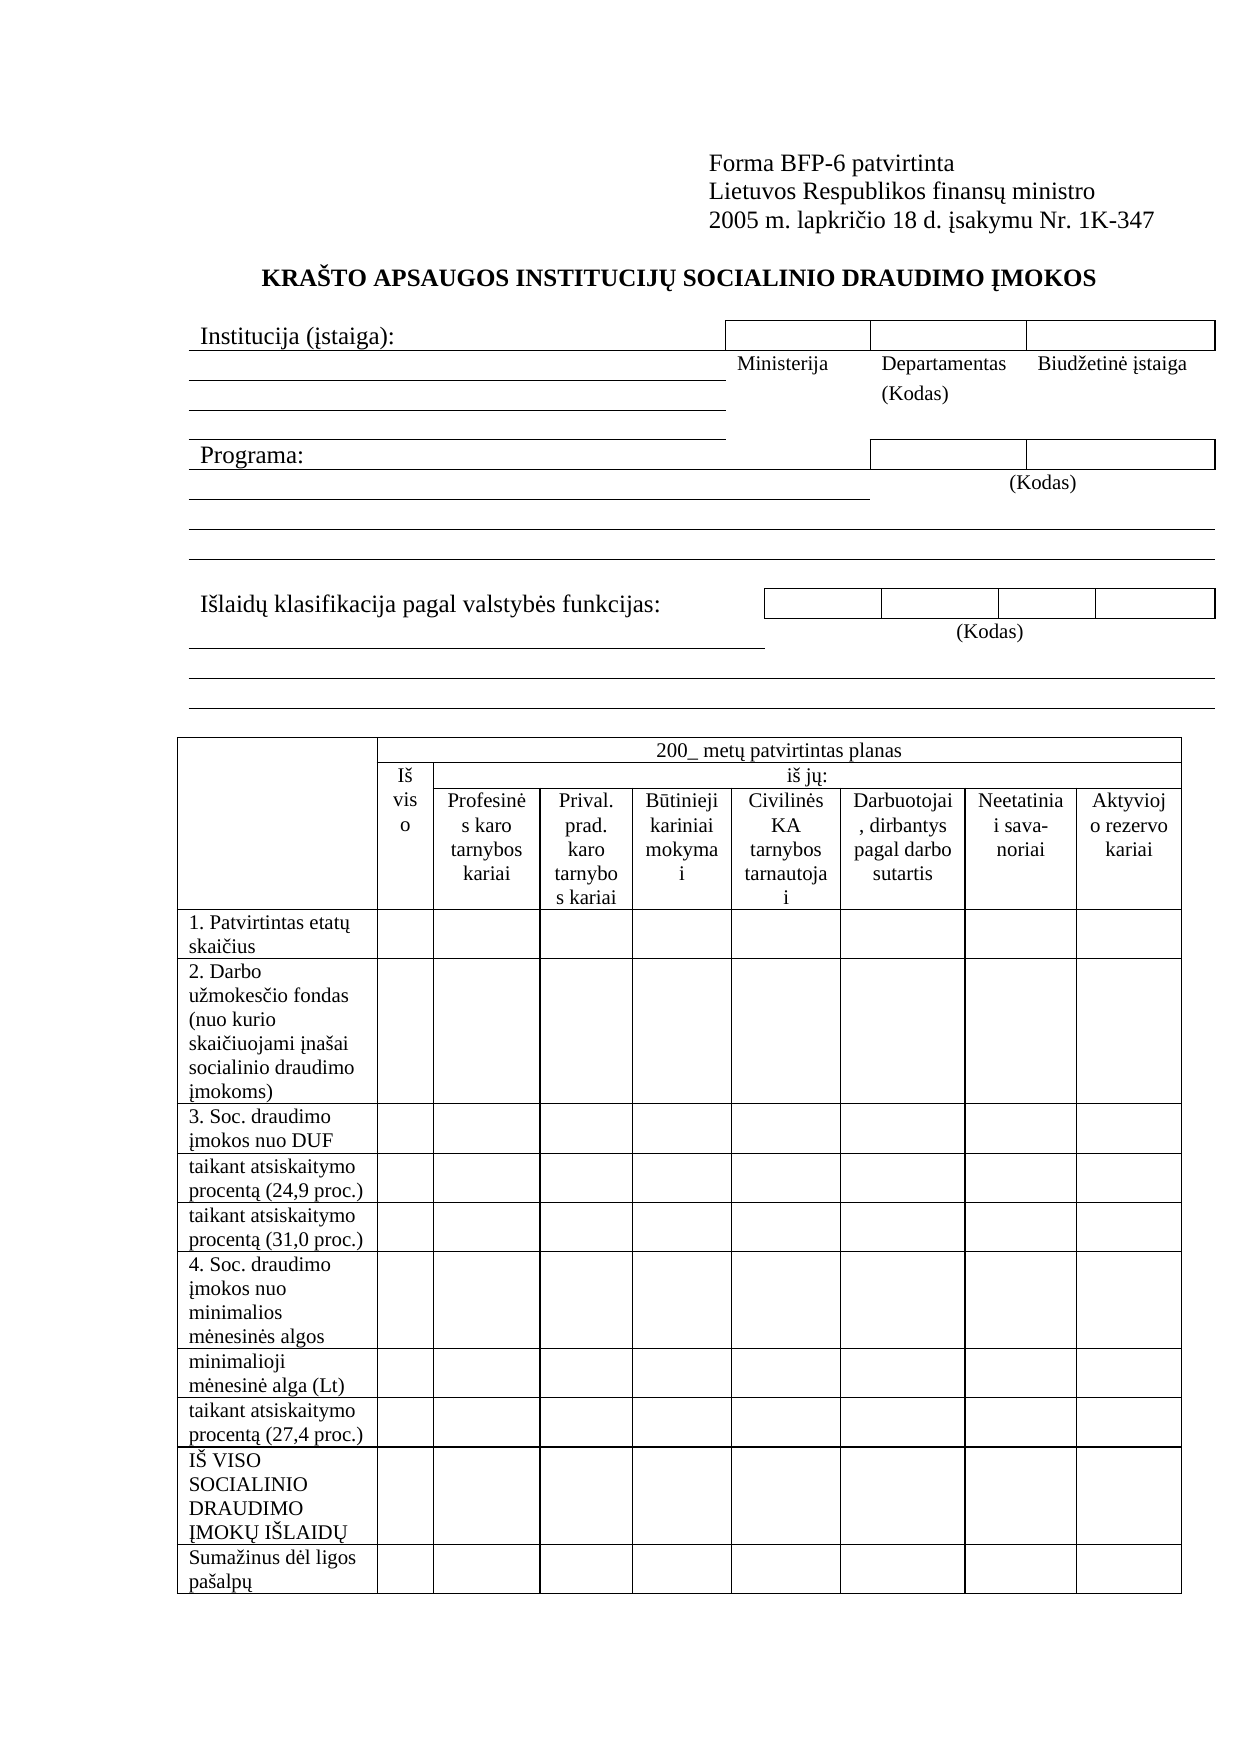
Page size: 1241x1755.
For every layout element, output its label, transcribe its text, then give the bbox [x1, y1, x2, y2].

table_cell [305, 411, 726, 439]
table_cell [1077, 910, 1181, 958]
table_cell [732, 1398, 840, 1446]
table_cell [732, 959, 840, 1103]
table_cell [732, 1203, 840, 1251]
table_cell Programa: [189, 440, 726, 469]
table_cell Neetatiniai sava- noriai [966, 789, 1076, 909]
table_cell [1026, 499, 1215, 529]
table_cell (Kodas) [765, 619, 1215, 648]
table_cell [765, 679, 1215, 707]
table_cell [541, 1448, 632, 1544]
table_cell 4. Soc. draudimo įmokos nuo minimalios mėnesinės algos [178, 1252, 377, 1348]
text Forma BFP-6 patvirtinta [177, 148, 1181, 176]
table_cell [378, 1154, 433, 1202]
table_cell [434, 1104, 539, 1152]
table_cell [189, 679, 764, 707]
table_cell [434, 959, 539, 1103]
table_cell [841, 1154, 964, 1202]
table_cell [1077, 1154, 1181, 1202]
table_header [1096, 589, 1214, 618]
table_cell [541, 1349, 632, 1397]
table_header [1027, 321, 1214, 350]
table_cell [541, 910, 632, 958]
text 2005 m. lapkričio 18 d. įsakymu Nr. 1K-347 [177, 205, 1181, 234]
table_header Institucija (įstaiga): [189, 320, 725, 350]
table_cell [732, 1104, 840, 1152]
table_cell [541, 959, 632, 1103]
table_cell [870, 530, 1026, 558]
table_cell [541, 1252, 632, 1348]
table_cell [1077, 1252, 1181, 1348]
table_cell [726, 439, 870, 469]
table_header [178, 738, 377, 909]
table_cell [966, 910, 1076, 958]
table_cell [633, 1398, 731, 1446]
table_cell [1077, 1349, 1181, 1397]
table_cell Ministerija [726, 351, 870, 380]
table_cell [541, 1545, 632, 1593]
table_cell [726, 410, 870, 439]
table_cell [189, 381, 726, 409]
table_cell [841, 1349, 964, 1397]
table_cell [871, 440, 1026, 469]
table_cell [1026, 530, 1215, 558]
table_cell [633, 910, 731, 958]
table_cell [633, 1154, 731, 1202]
table_cell [966, 1349, 1076, 1397]
table_cell (Kodas) [870, 470, 1215, 499]
table_cell [633, 1252, 731, 1348]
table_cell minimalioji mėnesinė alga (Lt) [178, 1349, 377, 1397]
table_cell [732, 910, 840, 958]
table_cell [966, 959, 1076, 1103]
table_cell [434, 1252, 539, 1348]
table_header Išlaidų klasifikacija pagal valstybės funkcijas: [189, 588, 764, 618]
table_cell [434, 1203, 539, 1251]
table_cell Biudžetinė įstaiga [1026, 351, 1215, 380]
table_cell [633, 1448, 731, 1544]
table_cell 3. Soc. draudimo įmokos nuo DUF [178, 1104, 377, 1152]
table_cell Profesinės karo tarnybos kariai [434, 789, 539, 909]
table_cell [732, 1154, 840, 1202]
table_cell [1077, 1104, 1181, 1152]
table_cell taikant atsiskaitymo procentą (27,4 proc.) [178, 1398, 377, 1446]
table_cell Departamentas [870, 351, 1026, 380]
table_cell [841, 1203, 964, 1251]
table_cell [726, 470, 870, 499]
table_cell [1026, 380, 1215, 409]
table_cell [841, 1104, 964, 1152]
table_cell [189, 411, 305, 439]
table_cell [841, 959, 964, 1103]
table_cell [966, 1252, 1076, 1348]
table_header [726, 321, 870, 350]
table_cell [378, 1398, 433, 1446]
text KRAŠTO APSAUGOS INSTITUCIJŲ SOCIALINIO DRAUDIMO ĮMOKOS [177, 263, 1181, 291]
table_cell Iš viso [378, 763, 433, 909]
table_cell Civilinės KA tarnybos tarnautojai [732, 789, 840, 909]
table_cell Prival. prad. karo tarnybos kariai [541, 789, 632, 909]
table_cell [1027, 440, 1214, 469]
table_cell [633, 1104, 731, 1152]
table_cell [841, 1398, 964, 1446]
table_cell Sumažinus dėl ligos pašalpų [178, 1545, 377, 1593]
table_cell [726, 500, 870, 529]
table_cell [633, 959, 731, 1103]
table_cell [541, 1398, 632, 1446]
table_cell [966, 1154, 1076, 1202]
table_cell [966, 1104, 1076, 1152]
table_cell [378, 1104, 433, 1152]
table_cell [189, 500, 726, 529]
table_cell [966, 1545, 1076, 1593]
table_cell [541, 1203, 632, 1251]
table_cell taikant atsiskaitymo procentą (24,9 proc.) [178, 1154, 377, 1202]
table_cell [189, 649, 764, 678]
table_header [882, 589, 998, 618]
table_header [765, 589, 881, 618]
table_cell [378, 1203, 433, 1251]
table_cell [434, 1398, 539, 1446]
table_header [871, 321, 1026, 350]
table_cell Darbuotojai, dirbantys pagal darbo sutartis [841, 789, 964, 909]
table_cell [870, 410, 1026, 439]
table_cell [1077, 1398, 1181, 1446]
table_cell [633, 1203, 731, 1251]
table_cell [765, 648, 1215, 678]
table_header 200_ metų patvirtintas planas [378, 738, 1181, 762]
table_cell [378, 1545, 433, 1593]
table_cell [541, 1154, 632, 1202]
table_cell iš jų: [434, 763, 1181, 787]
table_cell [633, 1349, 731, 1397]
table_cell [726, 530, 870, 558]
table_cell 2. Darbo užmokesčio fondas (nuo kurio skaičiuojami įnašai socialinio draudimo įmokoms) [178, 959, 377, 1103]
table_cell [378, 1448, 433, 1544]
table_cell [726, 380, 870, 409]
table_cell 1. Patvirtintas etatų skaičius [178, 910, 377, 958]
table_cell [434, 1448, 539, 1544]
table_cell [966, 1203, 1076, 1251]
table_cell [841, 1545, 964, 1593]
table_cell [732, 1349, 840, 1397]
table_cell [189, 618, 764, 648]
table_cell Būtinieji kariniai mokymai [633, 789, 731, 909]
table_cell [1077, 1545, 1181, 1593]
table_cell [189, 530, 726, 558]
table_cell [1077, 1203, 1181, 1251]
table_cell IŠ VISO SOCIALINIO DRAUDIMO ĮMOKŲ IŠLAIDŲ [178, 1448, 377, 1544]
table_cell (Kodas) [870, 380, 1026, 409]
table_cell [732, 1545, 840, 1593]
table_cell [189, 470, 726, 499]
table_cell [1077, 1448, 1181, 1544]
table_cell [378, 1252, 433, 1348]
table_cell [870, 499, 1026, 529]
table_cell [378, 959, 433, 1103]
table_cell [434, 1154, 539, 1202]
table_cell [633, 1545, 731, 1593]
table_cell [841, 1252, 964, 1348]
table_cell [434, 910, 539, 958]
table_cell [541, 1104, 632, 1152]
table_cell [966, 1398, 1076, 1446]
table_cell [378, 1349, 433, 1397]
text Lietuvos Respublikos finansų ministro [177, 176, 1181, 205]
table_cell Aktyviojo rezervo kariai [1077, 789, 1181, 909]
table_cell taikant atsiskaitymo procentą (31,0 proc.) [178, 1203, 377, 1251]
table_cell [434, 1545, 539, 1593]
table_cell [732, 1252, 840, 1348]
table_cell [378, 910, 433, 958]
table_cell [434, 1349, 539, 1397]
table_cell [732, 1448, 840, 1544]
table_cell [966, 1448, 1076, 1544]
table_cell [1077, 959, 1181, 1103]
table_cell [841, 1448, 964, 1544]
table_cell [841, 910, 964, 958]
table_cell [1026, 410, 1215, 439]
table_cell [189, 351, 726, 380]
table_header [999, 589, 1095, 618]
